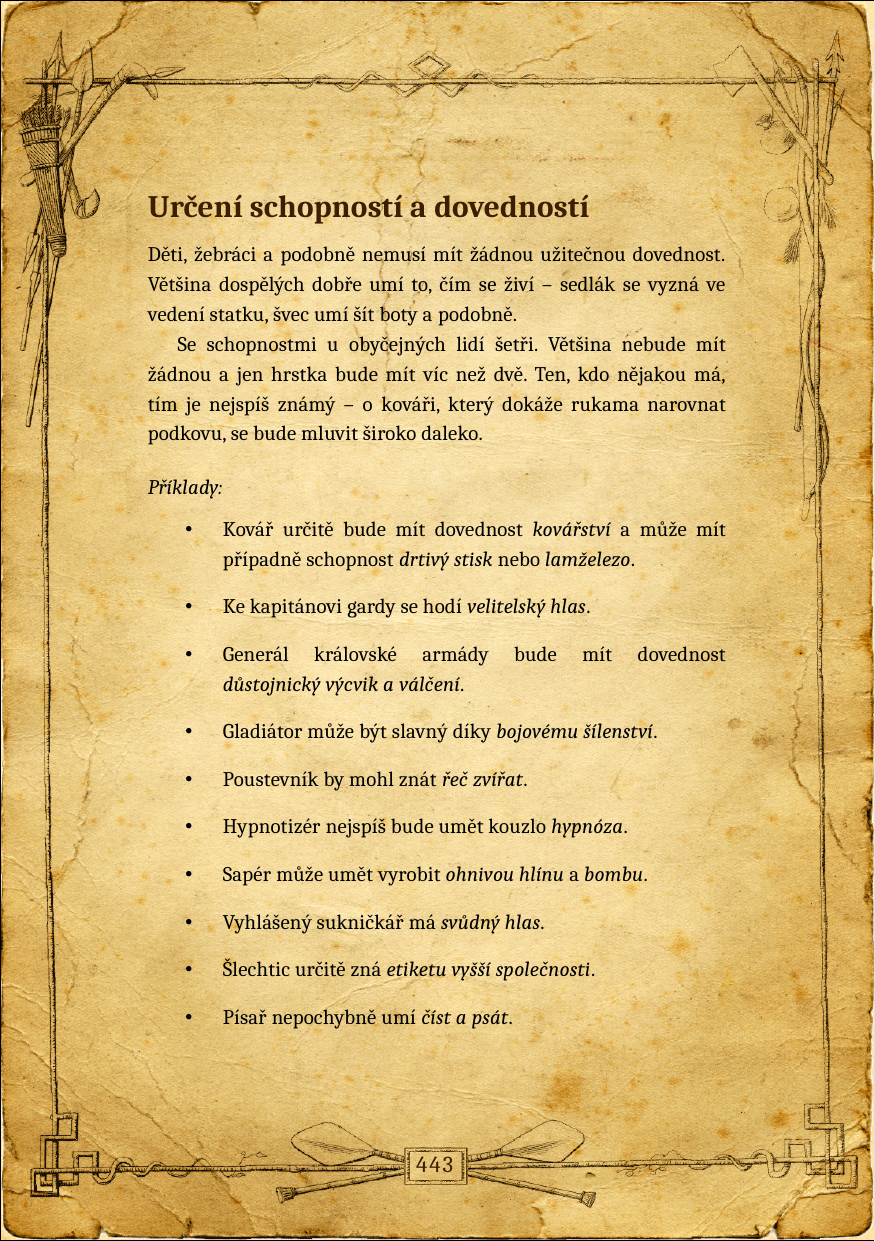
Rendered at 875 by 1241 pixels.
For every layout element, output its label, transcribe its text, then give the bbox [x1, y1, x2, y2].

list Generál královské armády bude mít dovednost důstojnický výcvik a⁠ válčení. [185, 642, 726, 696]
list Ke kapitánovi gardy se hodí velitelský hlas. [185, 595, 726, 619]
text Příklady: [148, 476, 726, 499]
list Šlechtic určitě zná etiketu vyšší společnosti. [185, 958, 726, 982]
list Gladiátor může být slavný díky bojovému šílenství. [185, 720, 726, 744]
list Hypnotizér nejspíš bude umět kouzlo hypnóza. [185, 815, 726, 839]
text Děti, žebráci a⁠ podobně nemusí mít žádnou užitečnou dovednost. Většina dospělých dobře umí to, čím se živí – sedlák se vyzná ve vedení statku, švec umí šít boty a⁠ podobně. Se schopnostmi u⁠ obyčejných lidí šetři. Většina nebude mít žádnou a⁠ jen hrstka bude mít víc než dvě. Ten, kdo nějakou má, tím je nejspíš známý – o⁠ kováři, který dokáže rukama narovnat podkovu, se bude mluvit široko daleko. [148, 243, 726, 446]
list Kovář určitě bude mít dovednost kovářství a⁠ může mít případně schopnost drtivý stisk nebo lamželezo. [185, 517, 726, 571]
subtitle Určení schopností a⁠ dovedností [148, 189, 726, 225]
picture [1, 1, 874, 1240]
list Poustevník by mohl znát řeč zvířat. [185, 767, 726, 791]
list Písař nepochybně umí číst a⁠ psát. [185, 1006, 726, 1029]
list Vyhlášený sukničkář má svůdný hlas. [185, 910, 726, 934]
list Sapér může umět vyrobit ohnivou hlínu a⁠ bombu. [185, 863, 726, 887]
